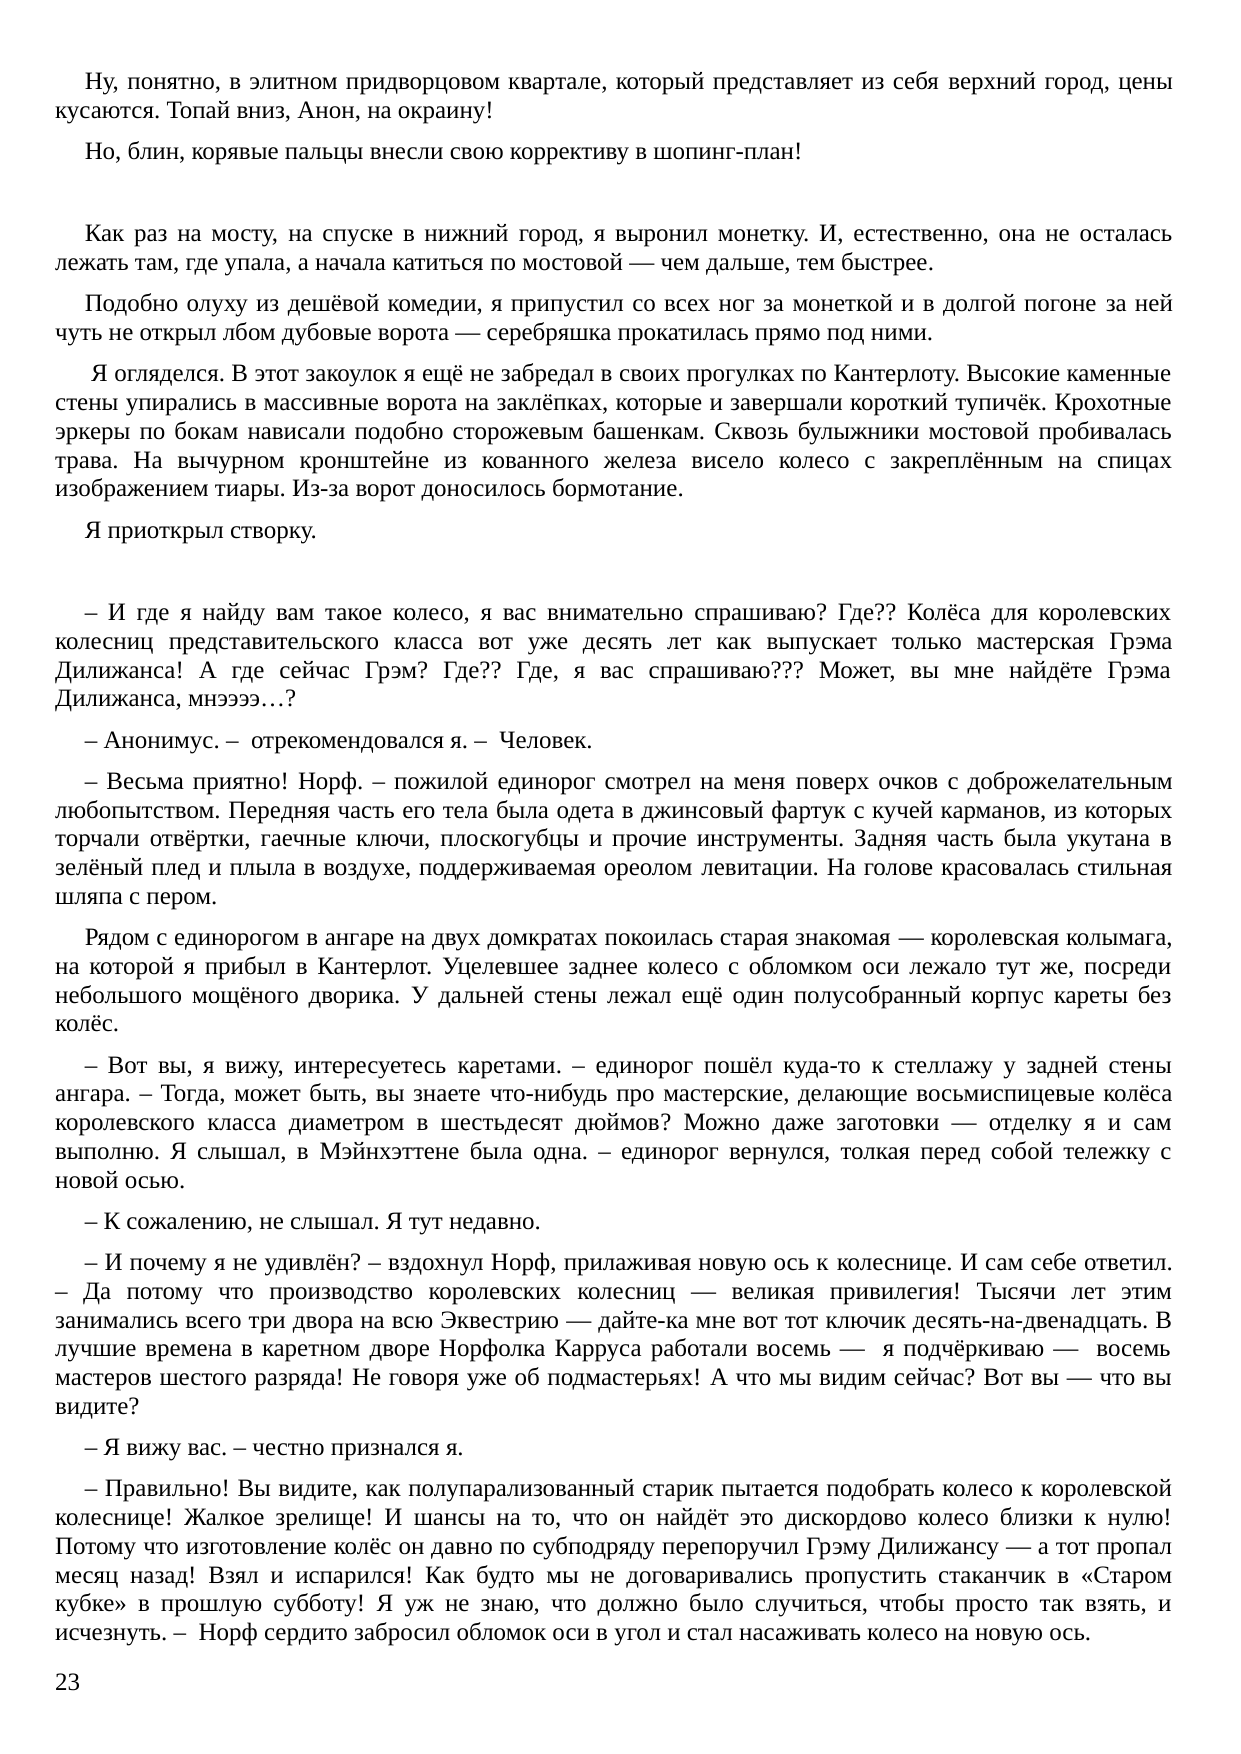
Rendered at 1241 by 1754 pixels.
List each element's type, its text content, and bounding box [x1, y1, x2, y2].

text Ну, понятно, в элитном придворцовом квартале, который представляет из себя верхний город, цены кусаются. Топай вниз, Анон, на окраину! [55, 66, 1173, 123]
text – Вот вы, я вижу, интересуетесь каретами. – единорог пошёл куда-то к стеллажу у задней стены ангара. – Тогда, может быть, вы знаете что-нибудь про мастерские, делающие восьмиспицевые колёса королевского класса диаметром в шестьдесят дюймов? Можно даже заготовки — отделку я и сам выполню. Я слышал, в Мэйнхэттене была одна. – единорог вернулся, толкая перед собой тележку с новой осью. [55, 1050, 1173, 1193]
text Как раз на мосту, на спуске в нижний город, я выронил монетку. И, естественно, она не осталась лежать там, где упала, а начала катиться по мостовой — чем дальше, тем быстрее. [55, 218, 1173, 276]
text Подобно олуху из дешёвой комедии, я припустил со всех ног за монеткой и в долгой погоне за ней чуть не открыл лбом дубовые ворота — серебряшка прокатилась прямо под ними. [55, 288, 1173, 346]
text – К сожалению, не слышал. Я тут недавно. [55, 1206, 1173, 1235]
text – Правильно! Вы видите, как полупарализованный старик пытается подобрать колесо к королевской колеснице! Жалкое зрелище! И шансы на то, что он найдёт это дискордово колесо близки к нулю! Потому что изготовление колёс он давно по субподряду перепоручил Грэму Дилижансу — а тот пропал месяц назад! Взял и испарился! Как будто мы не договаривались пропустить стаканчик в «Старом кубке» в прошлую субботу! Я уж не знаю, что должно было случиться, чтобы просто так взять, и исчезнуть. – Норф сердито забросил обломок оси в угол и стал насаживать колесо на новую ось. [55, 1473, 1173, 1646]
text Но, блин, корявые пальцы внесли свою коррективу в шопинг-план! [55, 136, 1173, 165]
text Я приоткрыл створку. [55, 515, 1173, 543]
text Рядом с единорогом в ангаре на двух домкратах покоилась старая знакомая — королевская колымага, на которой я прибыл в Кантерлот. Уцелевшее заднее колесо с обломком оси лежало тут же, посреди небольшого мощёного дворика. У дальней стены лежал ещё один полусобранный корпус кареты без колёс. [55, 922, 1173, 1037]
text – Я вижу вас. – честно признался я. [55, 1432, 1173, 1461]
text – И почему я не удивлён? – вздохнул Норф, прилаживая новую ось к колеснице. И сам себе ответил. – Да потому что производство королевских колесниц — великая привилегия! Тысячи лет этим занимались всего три двора на всю Эквестрию — дайте-ка мне вот тот ключик десять-на-двенадцать. В лучшие времена в каретном дворе Норфолка Карруса работали восемь — я подчёркиваю — восемь мастеров шестого разряда! Не говоря уже об подмастерьях! А что мы видим сейчас? Вот вы — что вы видите? [55, 1247, 1173, 1420]
text Я огляделся. В этот закоулок я ещё не забредал в своих прогулках по Кантерлоту. Высокие каменные стены упирались в массивные ворота на заклёпках, которые и завершали короткий тупичёк. Крохотные эркеры по бокам нависали подобно сторожевым башенкам. Сквозь булыжники мостовой пробивалась трава. На вычурном кронштейне из кованного железа висело колесо с закреплённым на спицах изображением тиары. Из-за ворот доносилось бормотание. [55, 358, 1173, 502]
text – Анонимус. – отрекомендовался я. – Человек. [55, 725, 1173, 753]
text – Весьма приятно! Норф. – пожилой единорог смотрел на меня поверх очков с доброжелательным любопытством. Передняя часть его тела была одета в джинсовый фартук с кучей карманов, из которых торчали отвёртки, гаечные ключи, плоскогубцы и прочие инструменты. Задняя часть была укутана в зелёный плед и плыла в воздухе, поддерживаемая ореолом левитации. На голове красовалась стильная шляпа с пером. [55, 766, 1173, 910]
text – И где я найду вам такое колесо, я вас внимательно спрашиваю? Где?? Колёса для королевских колесниц представительского класса вот уже десять лет как выпускает только мастерская Грэма Дилижанса! А где сейчас Грэм? Где?? Где, я вас спрашиваю??? Может, вы мне найдёте Грэма Дилижанса, мнээээ…? [55, 597, 1173, 712]
